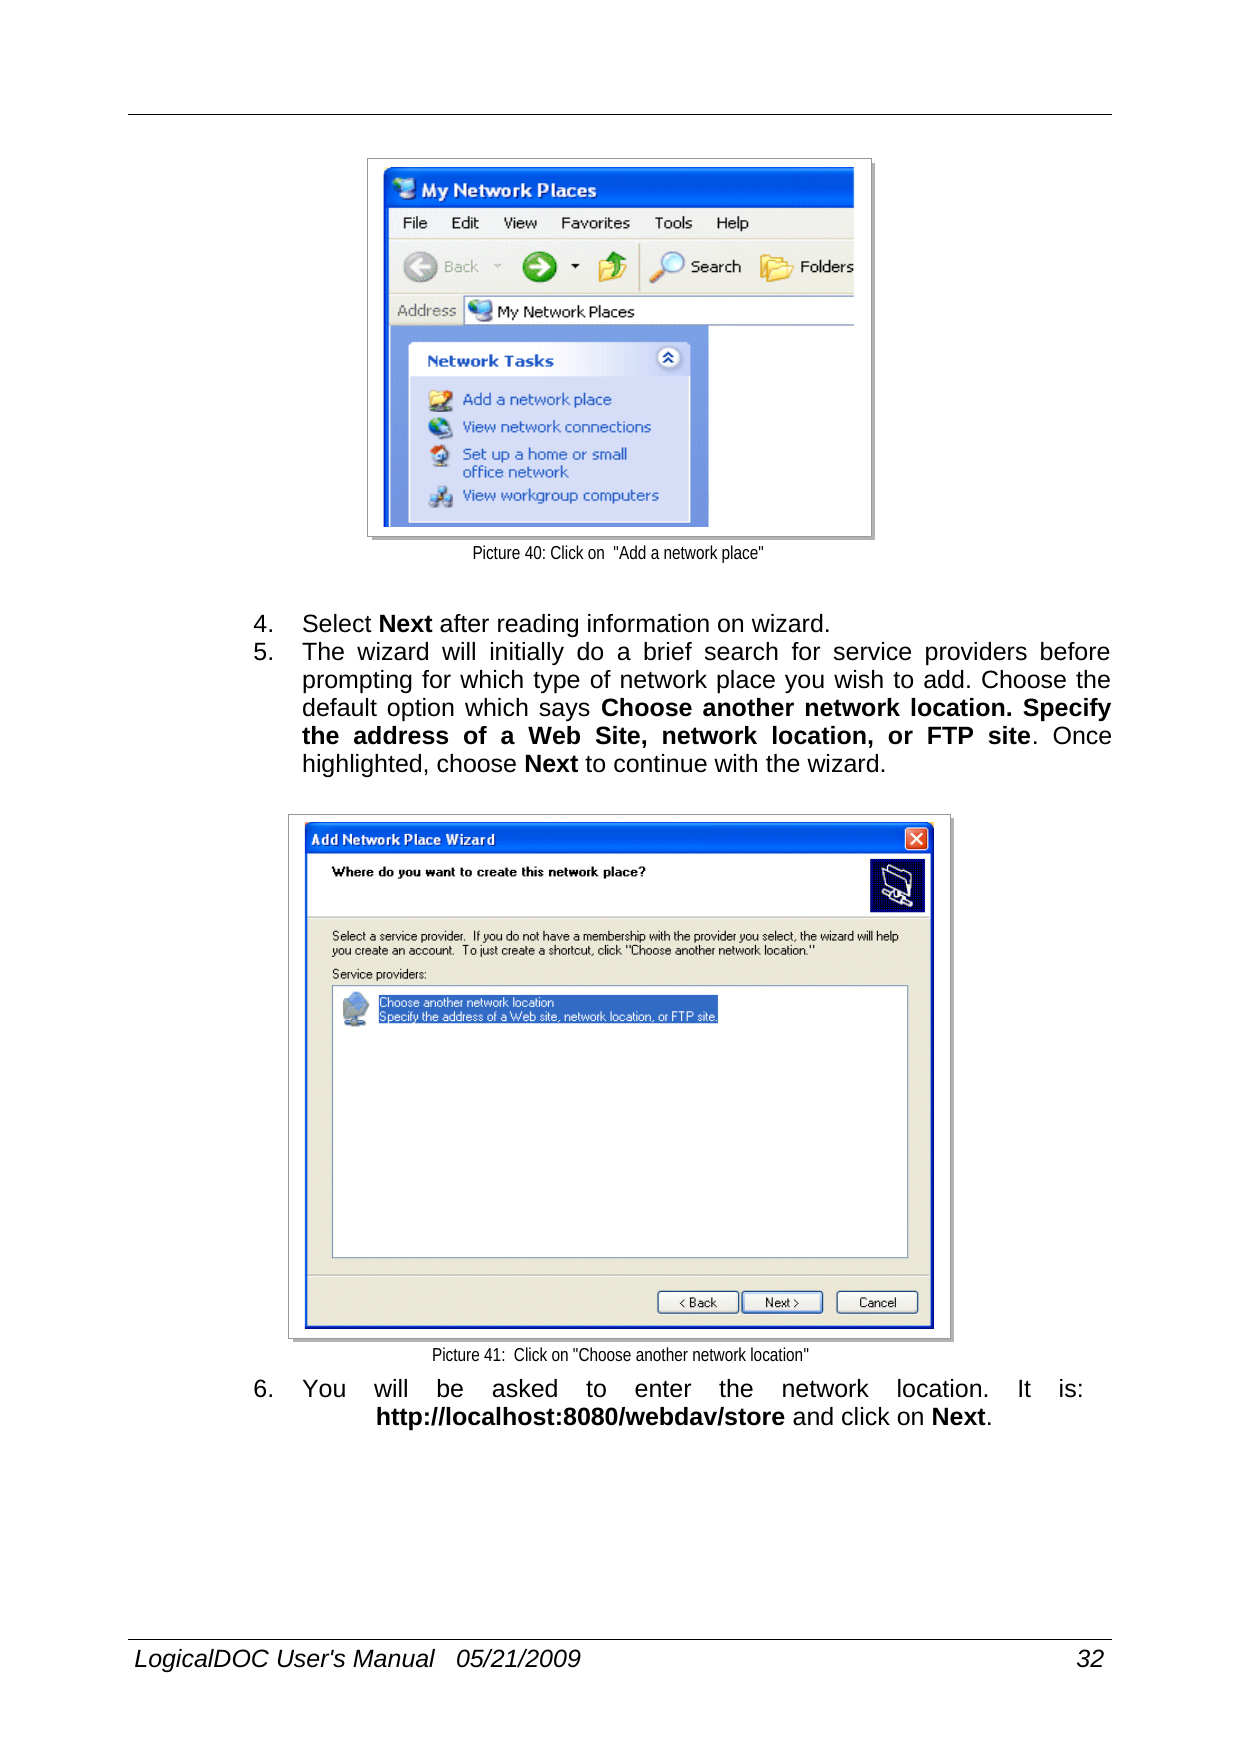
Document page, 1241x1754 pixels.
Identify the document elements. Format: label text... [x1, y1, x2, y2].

text Picture 40: Click on "Add a network place" [367, 537, 873, 563]
list You will be asked to enter the network location. It is: http://localhost:8080/webdav/store and click on Next. [253, 1151, 1112, 1431]
picture [304, 822, 934, 1329]
text Picture 41: Click on "Choose another network location" [288, 1339, 952, 1365]
list Select Next after reading information on wizard. [253, 610, 1112, 638]
list The wizard will initially do a brief search for service providers before prompting for which type of network place you wish to add. Choose the default option which says Choose another network location. Specify the address of a Web Site, network location, or FTP site. Once highlighted, choose Next to continue with the wizard. [253, 638, 1112, 778]
picture [383, 167, 855, 527]
